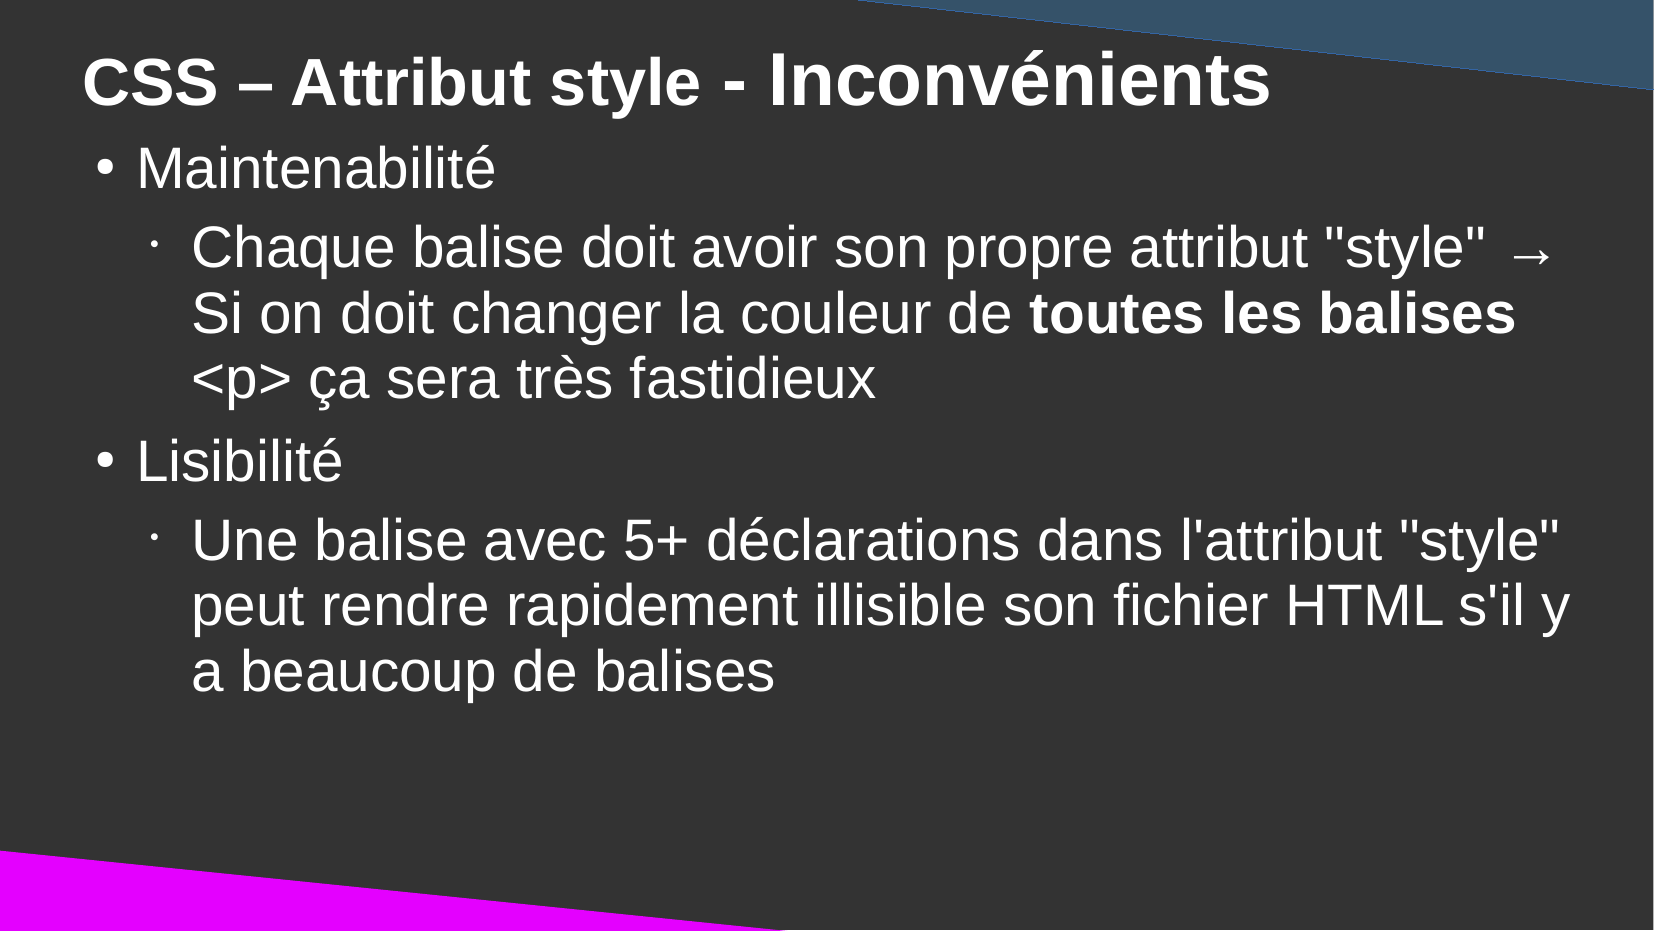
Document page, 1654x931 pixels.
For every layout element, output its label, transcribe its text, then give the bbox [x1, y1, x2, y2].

text_box [0, 850, 788, 931]
title CSS – Attribut style - Inconvénients [82, 37, 1571, 132]
text_box [858, 0, 1654, 90]
list Maintenabilité Chaque balise doit avoir son propre attribut "style" → Si on doit changer la couleur de toutes les balises <p> ça sera très fastidieux Lisibilité Une balise avec 5+ déclarations dans l'attribut "style" peut rendre rapidement illisible son fichier HTML s'il y a beaucoup de balises [80, 135, 1605, 709]
